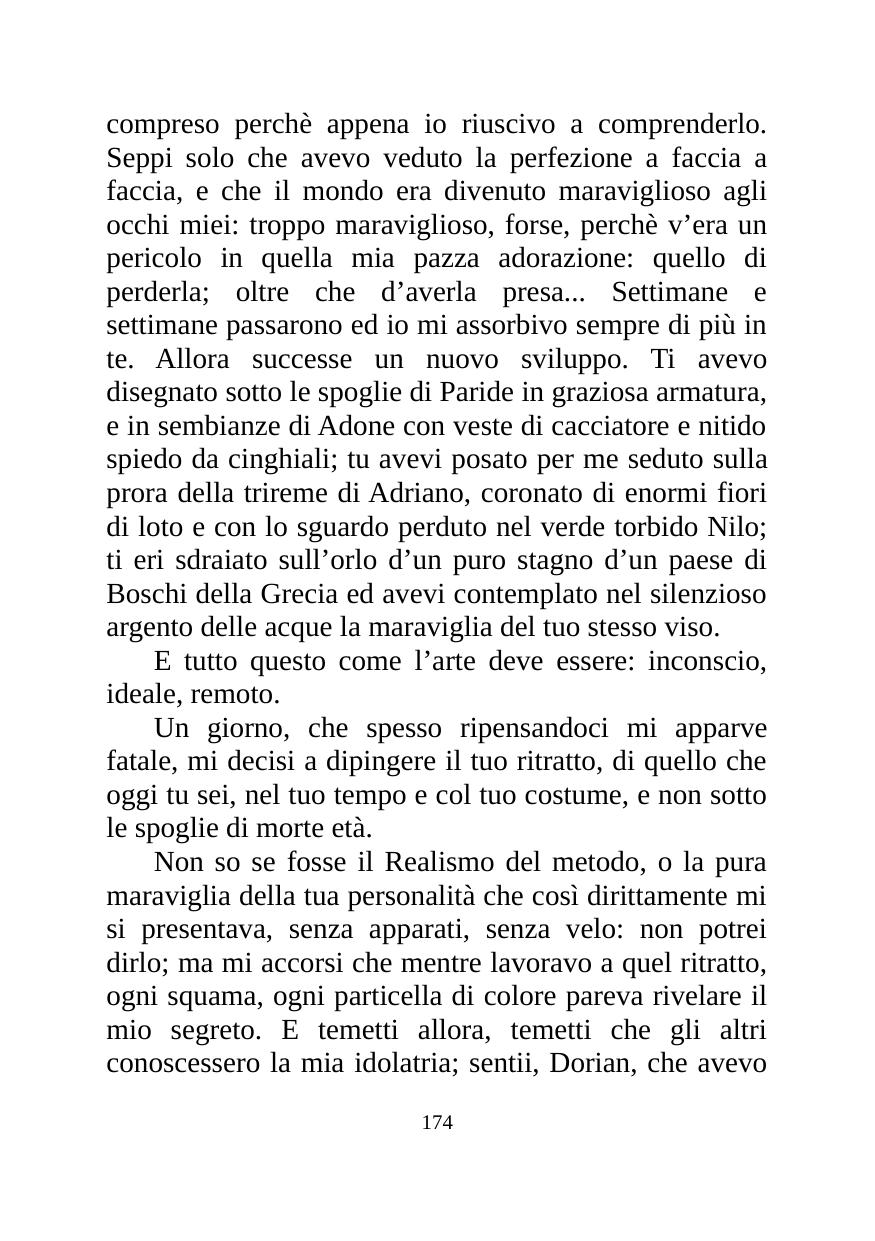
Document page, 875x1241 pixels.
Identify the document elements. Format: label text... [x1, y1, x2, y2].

text Un giorno, che spesso ripensandoci mi apparve fatale, mi decisi a dipingere il tuo ritratto, di quello che oggi tu sei, nel tuo tempo e col tuo costume, e non sotto le spoglie di morte età. [106, 710, 768, 844]
text compreso perchè appena io riuscivo a comprenderlo. Seppi solo che avevo veduto la perfezione a faccia a faccia, e che il mondo era divenuto maraviglioso agli occhi miei: troppo maraviglioso, forse, perchè v’era un pericolo in quella mia pazza adorazione: quello di perderla; oltre che d’averla presa... Settimane e settimane passarono ed io mi assorbivo sempre di più in te. Allora successe un nuovo sviluppo. Ti avevo disegnato sotto le spoglie di Paride in graziosa armatura, e in sembianze di Adone con veste di cacciatore e nitido spiedo da cinghiali; tu avevi posato per me seduto sulla prora della trireme di Adriano, coronato di enormi fiori di loto e con lo sguardo perduto nel verde torbido Nilo; ti eri sdraiato sull’orlo d’un puro stagno d’un paese di Boschi della Grecia ed avevi contemplato nel silenzioso argento delle acque la maraviglia del tuo stesso viso. [106, 106, 768, 643]
text E tutto questo come l’arte deve essere: inconscio, ideale, remoto. [106, 643, 768, 710]
text Non so se fosse il Realismo del metodo, o la pura maraviglia della tua personalità che così dirittamente mi si presentava, senza apparati, senza velo: non potrei dirlo; ma mi accorsi che mentre lavoravo a quel ritratto, ogni squama, ogni particella di colore pareva rivelare il mio segreto. E temetti allora, temetti che gli altri conoscessero la mia idolatria; sentii, Dorian, che avevo [106, 844, 768, 1079]
